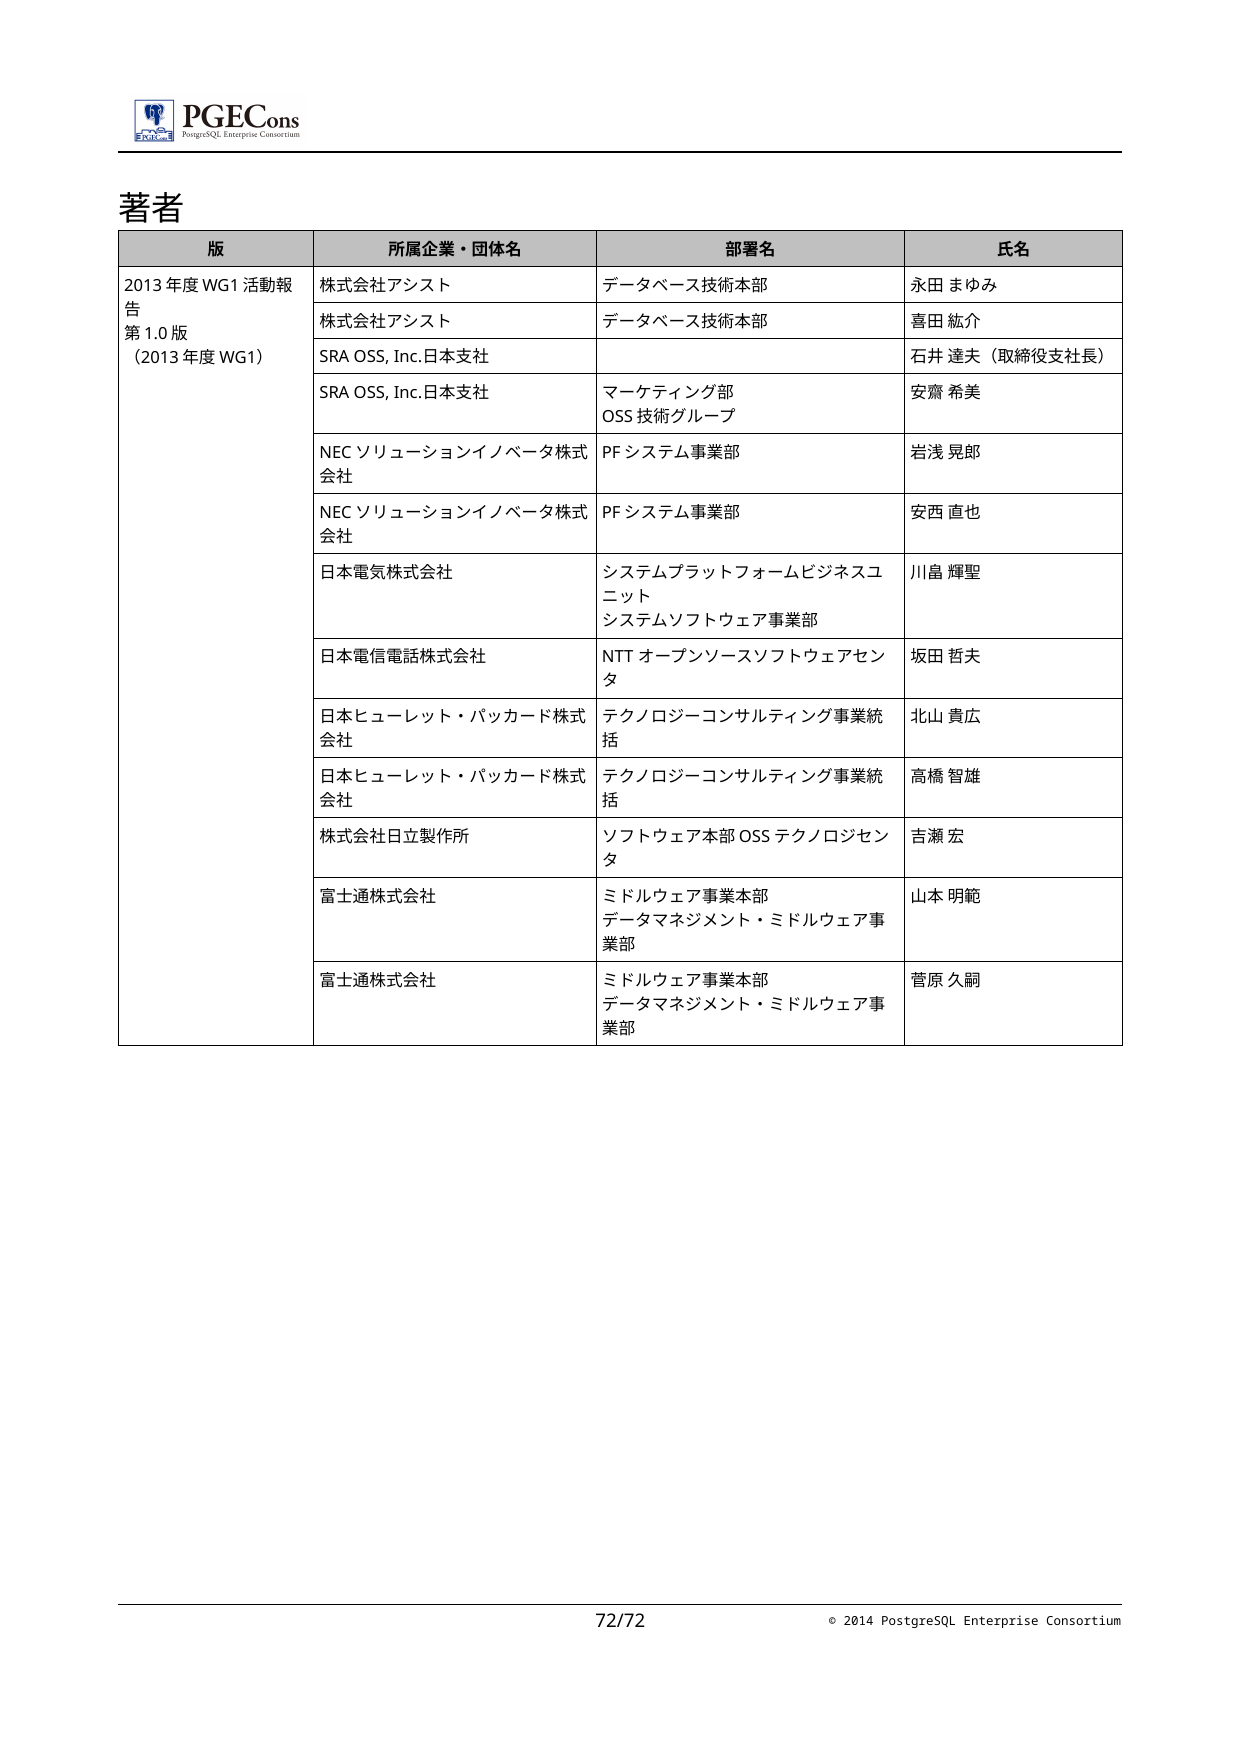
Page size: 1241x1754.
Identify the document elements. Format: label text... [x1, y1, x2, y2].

table_cell SRA OSS, Inc.日本支社 [314, 339, 596, 373]
table_cell SRA OSS, Inc.日本支社 [314, 374, 596, 433]
picture [128, 94, 306, 147]
table_cell 永田 まゆみ [905, 267, 1122, 302]
table_cell [597, 339, 904, 373]
table_cell 日本電気株式会社 [314, 554, 596, 637]
text 著者 [118, 182, 1122, 230]
table_cell 日本電信電話株式会社 [314, 639, 596, 697]
table_cell データベース技術本部 [597, 303, 904, 337]
table_cell ソフトウェア本部 OSSテクノロジセンタ [597, 818, 904, 877]
table_cell 川畠 輝聖 [905, 554, 1122, 637]
table_header 部署名 [597, 231, 904, 266]
table_cell NECソリューションイノベータ株式会社 [314, 494, 596, 553]
table_cell 株式会社アシスト [314, 303, 596, 337]
table_cell PFシステム事業部 [597, 494, 904, 553]
table_cell 安齋 希美 [905, 374, 1122, 433]
table_cell 坂田 哲夫 [905, 639, 1122, 697]
table_cell 日本ヒューレット・パッカード株式会社 [314, 758, 596, 817]
table_cell データベース技術本部 [597, 267, 904, 302]
table_cell 北山 貴広 [905, 699, 1122, 757]
table_cell 菅原 久嗣 [905, 962, 1122, 1045]
table_cell NTT オープンソースソフトウェアセンタ [597, 639, 904, 697]
table_cell 石井 達夫（取締役支社長） [905, 339, 1122, 373]
table_cell 日本ヒューレット・パッカード株式会社 [314, 699, 596, 757]
table_cell ミドルウェア事業本部 データマネジメント・ミドルウェア事業部 [597, 878, 904, 961]
table_cell 安西 直也 [905, 494, 1122, 553]
table_cell 喜田 紘介 [905, 303, 1122, 337]
table_cell 株式会社日立製作所 [314, 818, 596, 877]
table_cell マーケティング部 OSS技術グループ [597, 374, 904, 433]
table_cell PFシステム事業部 [597, 434, 904, 493]
table_cell 岩浅 晃郎 [905, 434, 1122, 493]
table_cell 富士通株式会社 [314, 962, 596, 1045]
table_cell システムプラットフォームビジネスユニット システムソフトウェア事業部 [597, 554, 904, 637]
table_cell 富士通株式会社 [314, 878, 596, 961]
table_cell 株式会社アシスト [314, 267, 596, 302]
table_cell 高橋 智雄 [905, 758, 1122, 817]
table_cell テクノロジーコンサルティング事業統括 [597, 699, 904, 757]
table_cell 山本 明範 [905, 878, 1122, 961]
table_cell 2013年度WG1活動報告 第1.0版 （2013年度 WG1） [119, 267, 313, 1045]
table_cell 吉瀬 宏 [905, 818, 1122, 877]
table_header 氏名 [905, 231, 1122, 266]
table_header 版 [119, 231, 313, 266]
table_cell NECソリューションイノベータ株式会社 [314, 434, 596, 493]
table_cell ミドルウェア事業本部 データマネジメント・ミドルウェア事業部 [597, 962, 904, 1045]
table_cell テクノロジーコンサルティング事業統括 [597, 758, 904, 817]
table_header 所属企業・団体名 [314, 231, 596, 266]
